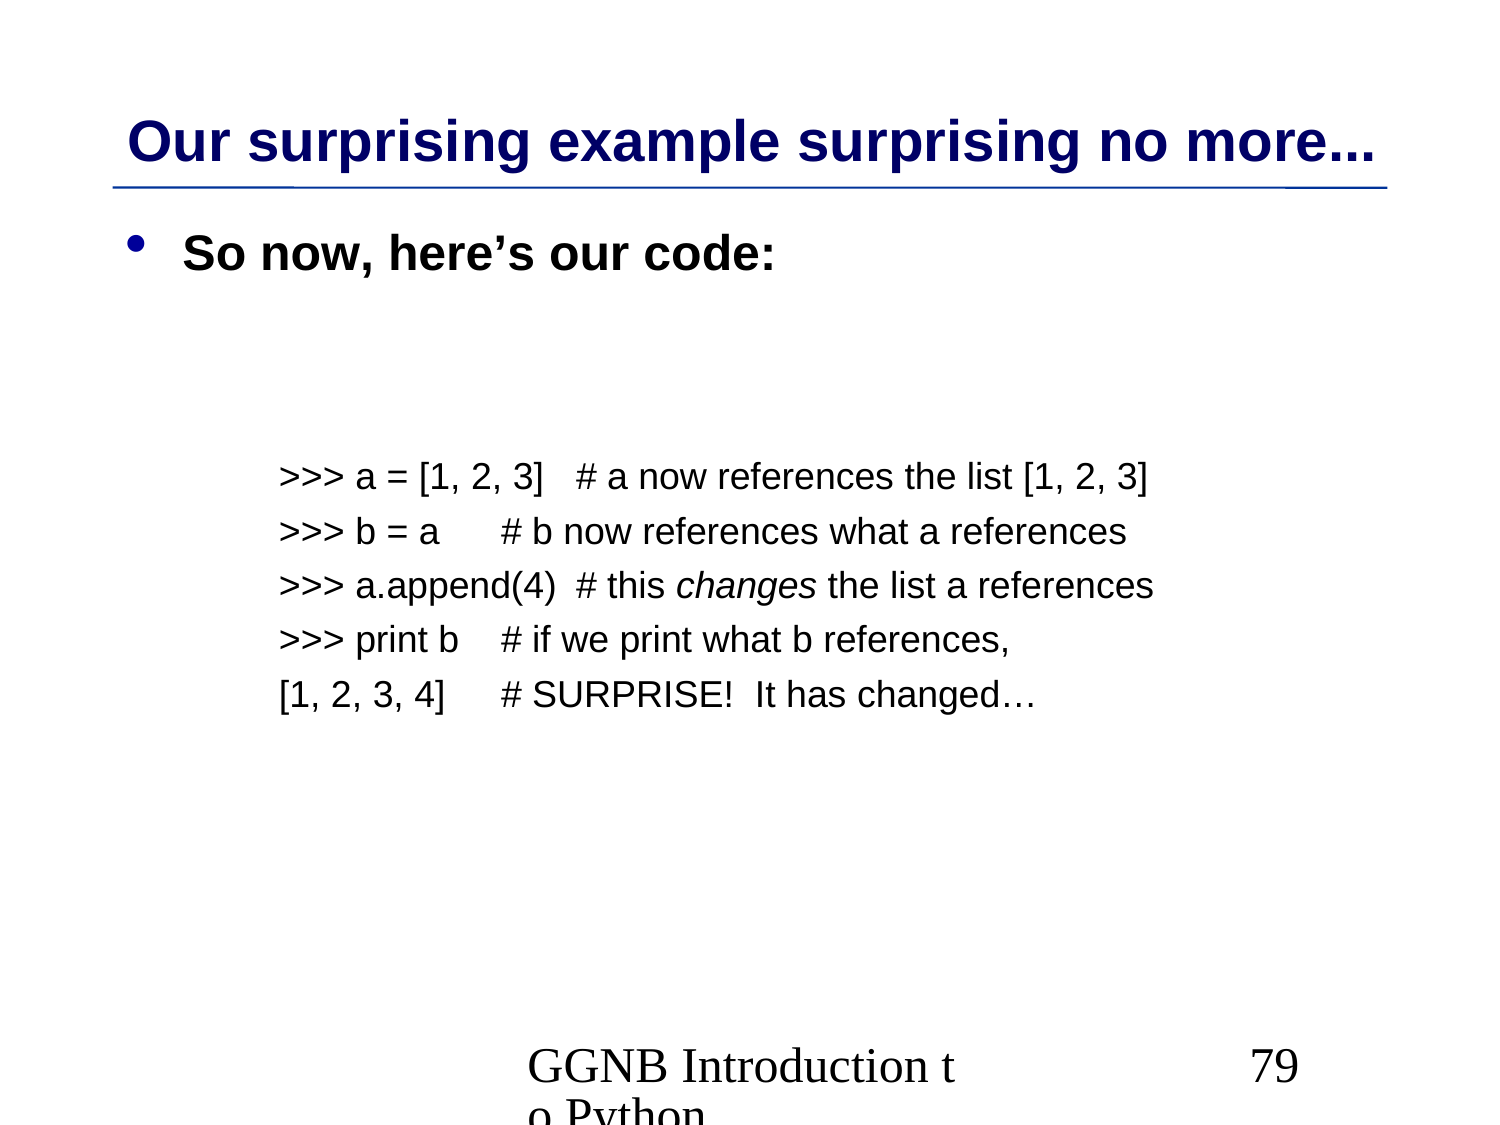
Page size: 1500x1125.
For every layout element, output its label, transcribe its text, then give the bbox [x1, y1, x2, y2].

list So now, here’s our code: >>> a = [1, 2, 3] # a now references the list [1, 2, 3] >>> b = a # b now references what a references >>> a.append(4) # this changes the list a references >>> print b # if we print what b references, [1, 2, 3, 4] # SURPRISE! It has changed… [112, 212, 1388, 963]
title Our surprising example surprising no more... [112, 95, 1438, 181]
